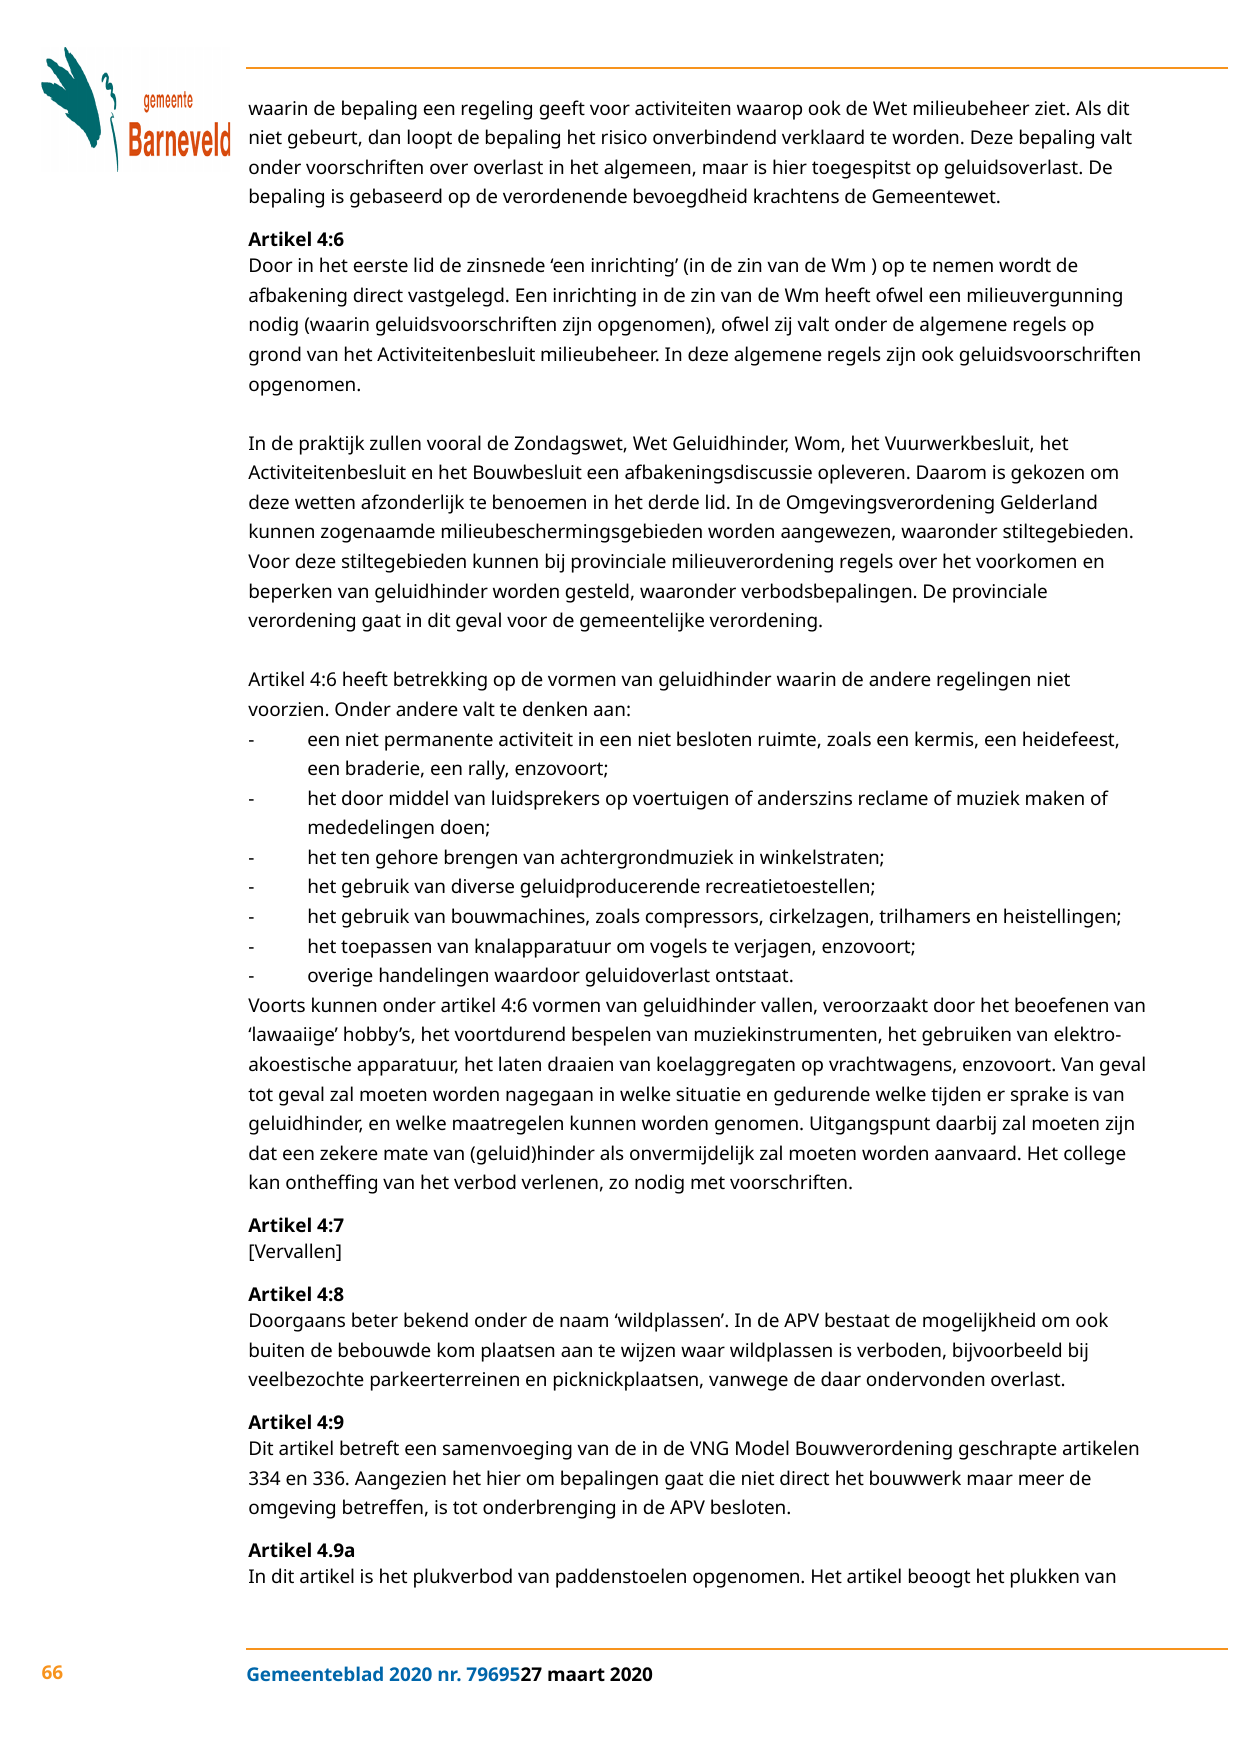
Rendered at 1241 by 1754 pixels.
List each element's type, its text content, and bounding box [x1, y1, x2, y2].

text Artikel 4:6 heeft betrekking op de vormen van geluidhinder waarin de andere regelingen niet voorzien. Onder andere valt te denken aan: [248, 667, 1152, 722]
text Doorgaans beter bekend onder de naam ‘wildplassen’. In de APV bestaat de mogelijkheid om ook buiten de bebouwde kom plaatsen aan te wijzen waar wildplassen is verboden, bijvoorbeeld bij veelbezochte parkeerterreinen en picknickplaatsen, vanwege de daar ondervonden overlast. [248, 1307, 1152, 1392]
text Door in het eerste lid de zinsnede ‘een inrichting’ (in de zin van de Wm ) op te nemen wordt de afbakening direct vastgelegd. Een inrichting in de zin van de Wm heeft ofwel een milieuvergunning nodig (waarin geluidsvoorschriften zijn opgenomen), ofwel zij valt onder de algemene regels op grond van het Activiteitenbesluit milieubeheer. In deze algemene regels zijn ook geluidsvoorschriften opgenomen. [248, 252, 1152, 396]
text Artikel 4:8 [248, 1281, 1152, 1307]
list het gebruik van diverse geluidproducerende recreatietoestellen; [248, 874, 1152, 899]
text waarin de bepaling een regeling geeft voor activiteiten waarop ook de Wet milieubeheer ziet. Als dit niet gebeurt, dan loopt de bepaling het risico onverbindend verklaard te worden. Deze bepaling valt onder voorschriften over overlast in het algemeen, maar is hier toegespitst op geluidsoverlast. De bepaling is gebaseerd op de verordenende bevoegdheid krachtens de Gemeentewet. [248, 95, 1152, 209]
list het ten gehore brengen van achtergrondmuziek in winkelstraten; [248, 844, 1152, 870]
list overige handelingen waardoor geluidoverlast ontstaat. [248, 962, 1152, 988]
list het door middel van luidsprekers op voertuigen of anderszins reclame of muziek maken of mededelingen doen; [248, 785, 1152, 840]
text Artikel 4:9 [248, 1409, 1152, 1435]
text Artikel 4:7 [248, 1213, 1152, 1238]
picture [41, 47, 231, 172]
text Artikel 4.9a [248, 1537, 1152, 1563]
text Voorts kunnen onder artikel 4:6 vormen van geluidhinder vallen, veroorzaakt door het beoefenen van ‘lawaaiige’ hobby’s, het voortdurend bespelen van muziekinstrumenten, het gebruiken van elektro-akoestische apparatuur, het laten draaien van koelaggregaten op vrachtwagens, enzovoort. Van geval tot geval zal moeten worden nagegaan in welke situatie en gedurende welke tijden er sprake is van geluidhinder, en welke maatregelen kunnen worden genomen. Uitgangspunt daarbij zal moeten zijn dat een zekere mate van (geluid)hinder als onvermijdelijk zal moeten worden aanvaard. Het college kan ontheffing van het verbod verlenen, zo nodig met voorschriften. [248, 992, 1152, 1195]
text Artikel 4:6 [248, 227, 1152, 252]
text Dit artikel betreft een samenvoeging van de in de VNG Model Bouwverordening geschrapte artikelen 334 en 336. Aangezien het hier om bepalingen gaat die niet direct het bouwwerk maar meer de omgeving betreffen, is tot onderbrenging in de APV besloten. [248, 1435, 1152, 1520]
text [Vervallen] [248, 1238, 1152, 1264]
text In de praktijk zullen vooral de Zondagswet, Wet Geluidhinder, Wom, het Vuurwerkbesluit, het Activiteitenbesluit en het Bouwbesluit een afbakeningsdiscussie opleveren. Daarom is gekozen om deze wetten afzonderlijk te benoemen in het derde lid. In de Omgevingsverordening Gelderland kunnen zogenaamde milieubeschermingsgebieden worden aangewezen, waaronder stiltegebieden. Voor deze stiltegebieden kunnen bij provinciale milieuverordening regels over het voorkomen en beperken van geluidhinder worden gesteld, waaronder verbodsbepalingen. De provinciale verordening gaat in dit geval voor de gemeentelijke verordening. [248, 430, 1152, 633]
list het toepassen van knalapparatuur om vogels te verjagen, enzovoort; [248, 933, 1152, 958]
list het gebruik van bouwmachines, zoals compressors, cirkelzagen, trilhamers en heistellingen; [248, 903, 1152, 929]
list een niet permanente activiteit in een niet besloten ruimte, zoals een kermis, een heidefeest, een braderie, een rally, enzovoort; [248, 726, 1152, 781]
text In dit artikel is het plukverbod van paddenstoelen opgenomen. Het artikel beoogt het plukken van [248, 1563, 1152, 1589]
